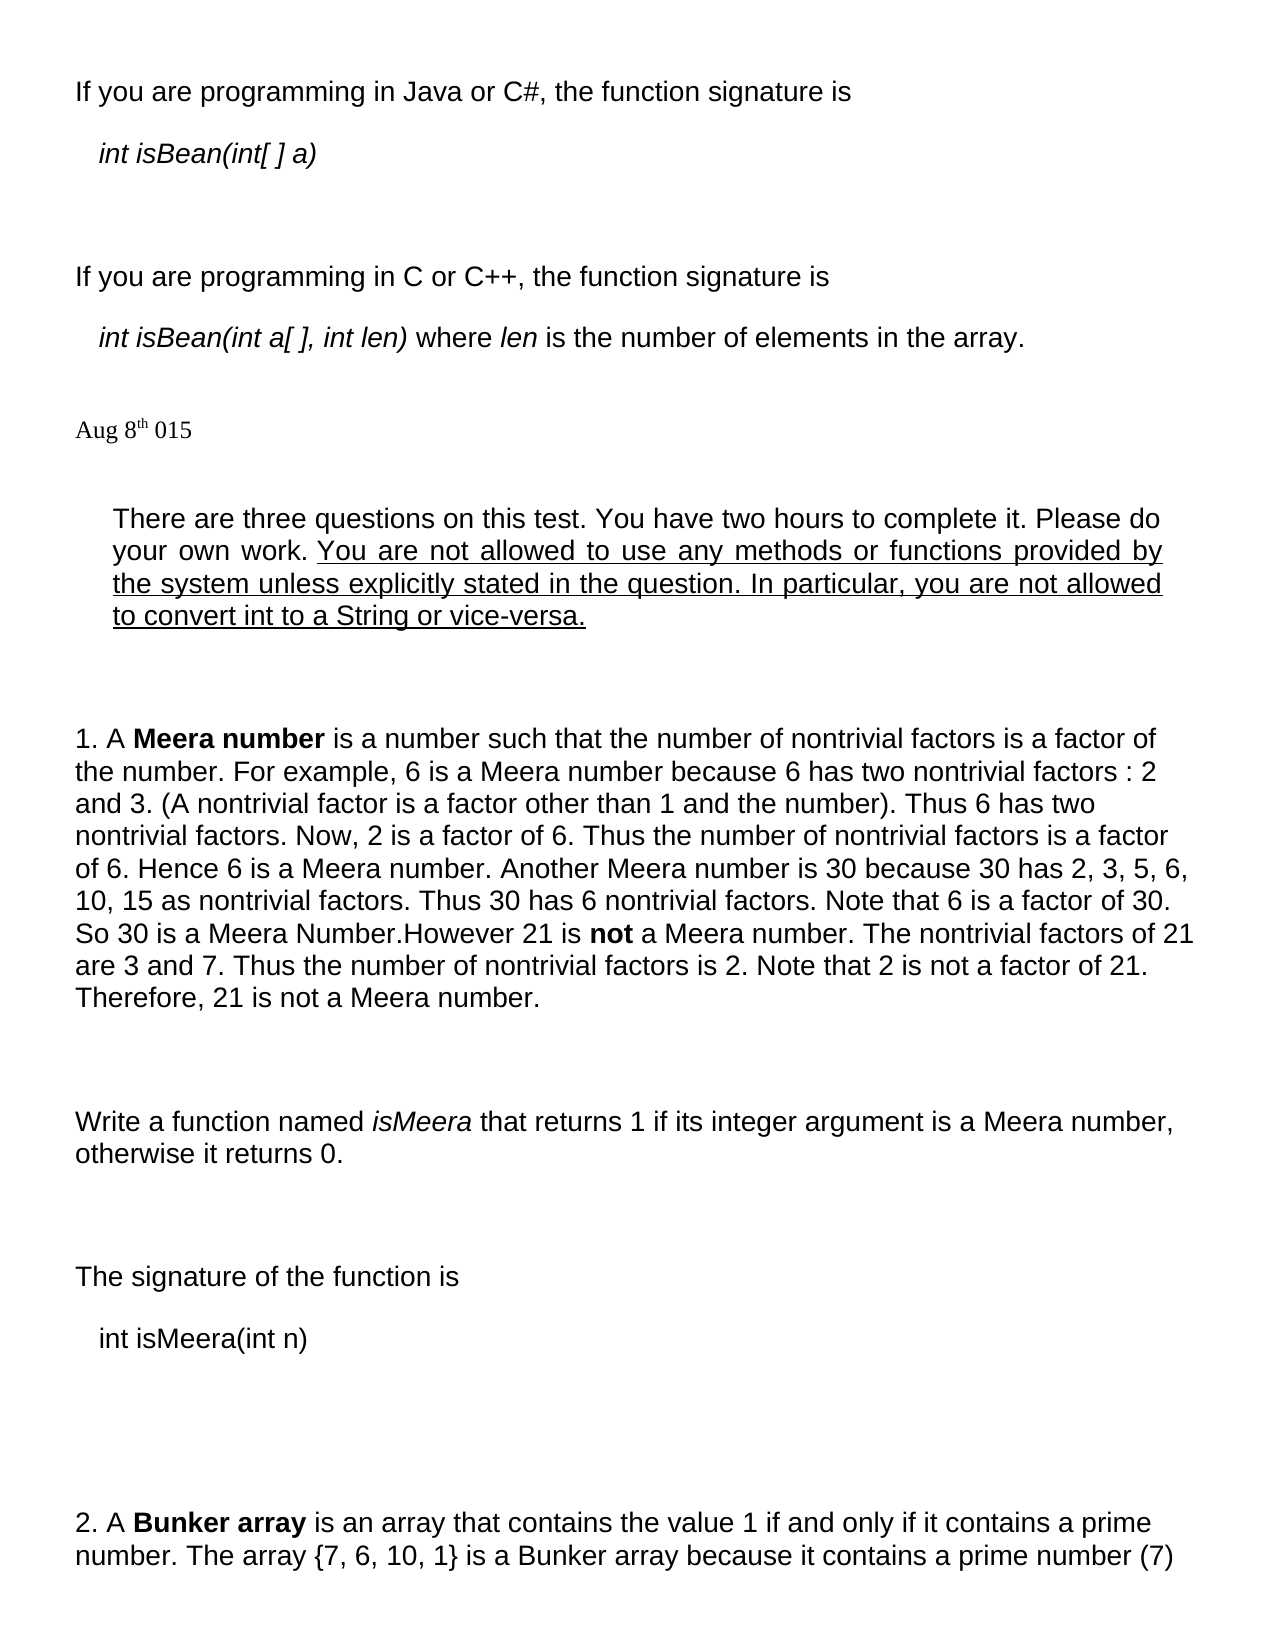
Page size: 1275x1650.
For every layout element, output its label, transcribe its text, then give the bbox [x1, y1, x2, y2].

text If you are programming in Java or C#, the function signature is [75, 75, 1200, 107]
text Write a function named isMeera that returns 1 if its integer argument is a Meera number, otherwise it returns 0. [75, 1104, 1200, 1169]
text There are three questions on this test. You have two hours to complete it. Please do your own work. You are not allowed to use any methods or functions provided by the system unless explicitly stated in the question. In particular, you are not allowed [112, 502, 1162, 595]
text int isMeera(int n) [75, 1322, 1200, 1354]
text int isBean(int a[ ], int len) where len is the number of elements in the array. [75, 321, 1200, 354]
text 2. A Bunker array is an array that contains the value 1 if and only if it contains a prime number. The array {7, 6, 10, 1} is a Bunker array because it contains a prime number (7) [75, 1506, 1200, 1571]
text Aug 8th 015 [75, 415, 1200, 444]
text to convert int to a String or vice-versa. [112, 596, 1162, 631]
text The signature of the function is [75, 1260, 1200, 1292]
text 1. A Meera number is a number such that the number of nontrivial factors is a factor of the number. For example, 6 is a Meera number because 6 has two nontrivial factors : 2 and 3. (A nontrivial factor is a factor other than 1 and the number). Thus 6 has two nontrivial factors. Now, 2 is a factor of 6. Thus the number of nontrivial factors is a factor of 6. Hence 6 is a Meera number. Another Meera number is 30 because 30 has 2, 3, 5, 6, 10, 15 as nontrivial factors. Thus 30 has 6 nontrivial factors. Note that 6 is a factor of 30. So 30 is a Meera Number.However 21 is not a Meera number. The nontrivial factors of 21 are 3 and 7. Thus the number of nontrivial factors is 2. Note that 2 is not a factor of 21. Therefore, 21 is not a Meera number. [75, 722, 1200, 1014]
text int isBean(int[ ] a) [75, 137, 1200, 169]
text If you are programming in C or C++, the function signature is [75, 260, 1200, 292]
